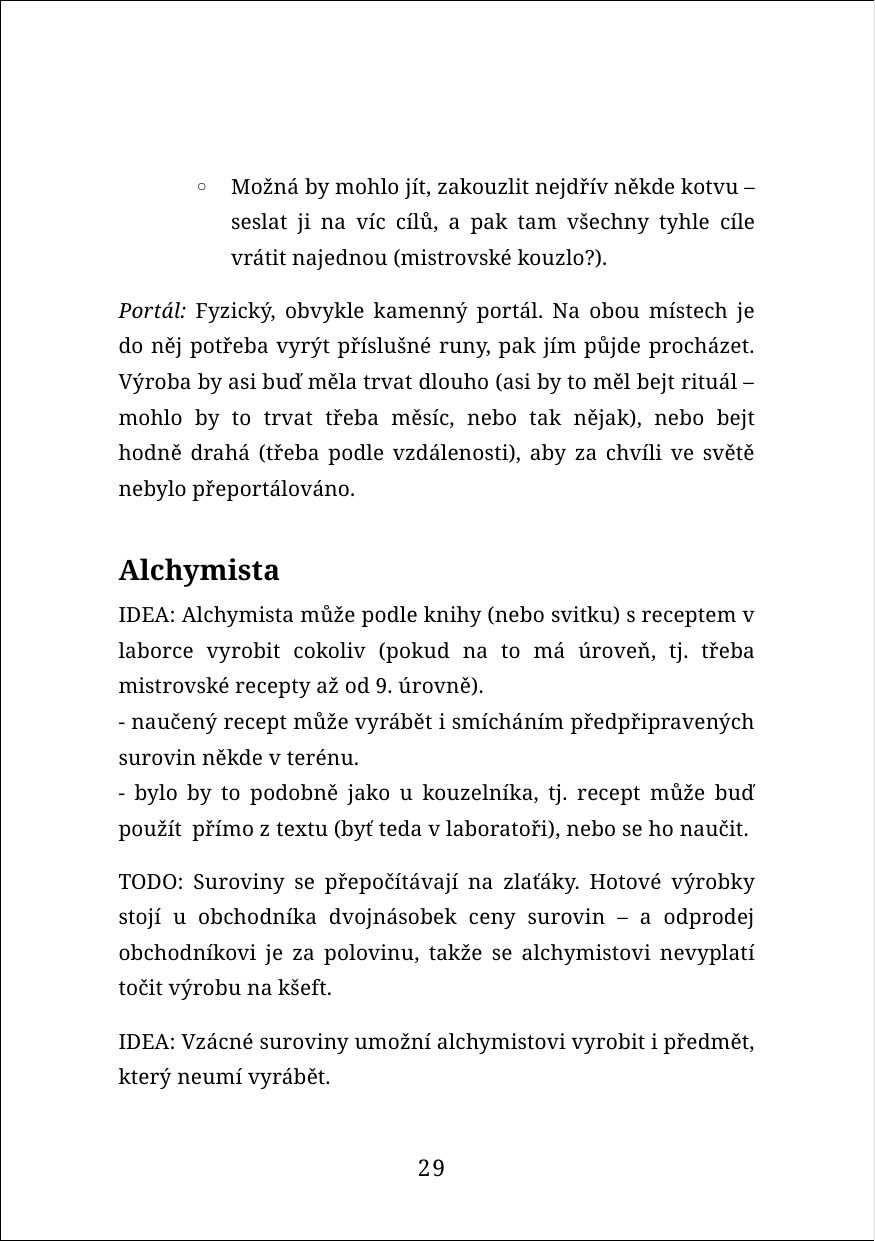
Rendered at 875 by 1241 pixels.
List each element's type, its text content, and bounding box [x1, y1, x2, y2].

text IDEA: Alchymista může podle knihy (nebo svitku) s receptem v laborce vyrobit cokoliv (pokud na to má úroveň, tj. třeba mistrovské recepty až od 9. úrovně). - naučený recept může vyrábět i smícháním předpřipravených surovin někde v terénu. - bylo by to podobně jako u kouzelníka, tj. recept může buď použít přímo z textu (byť teda v laboratoři), nebo se ho naučit. [118, 601, 756, 842]
text Portál: Fyzický, obvykle kamenný portál. Na obou místech je do něj potřeba vyrýt příslušné runy, pak jím půjde procházet. Výroba by asi buď měla trvat dlouho (asi by to měl bejt rituál – mohlo by to trvat třeba měsíc, nebo tak nějak), nebo bejt hodně drahá (třeba podle vzdálenosti), aby za chvíli ve světě nebylo přeportálováno. [118, 296, 756, 502]
list Možná by mohlo jít, zakouzlit nejdřív někde kotvu – seslat ji na víc cílů, a pak tam všechny tyhle cíle vrátit najednou (mistrovské kouzlo?). [193, 172, 756, 271]
subtitle Alchymista [118, 551, 756, 589]
text IDEA: Vzácné suroviny umožní alchymistovi vyrobit i předmět, který neumí vyrábět. [118, 1027, 756, 1091]
text TODO: Suroviny se přepočítávají na zlaťáky. Hotové výrobky stojí u obchodníka dvojnásobek ceny surovin – a odprodej obchodníkovi je za polovinu, takže se alchymistovi nevyplatí točit výrobu na kšeft. [118, 867, 756, 1002]
